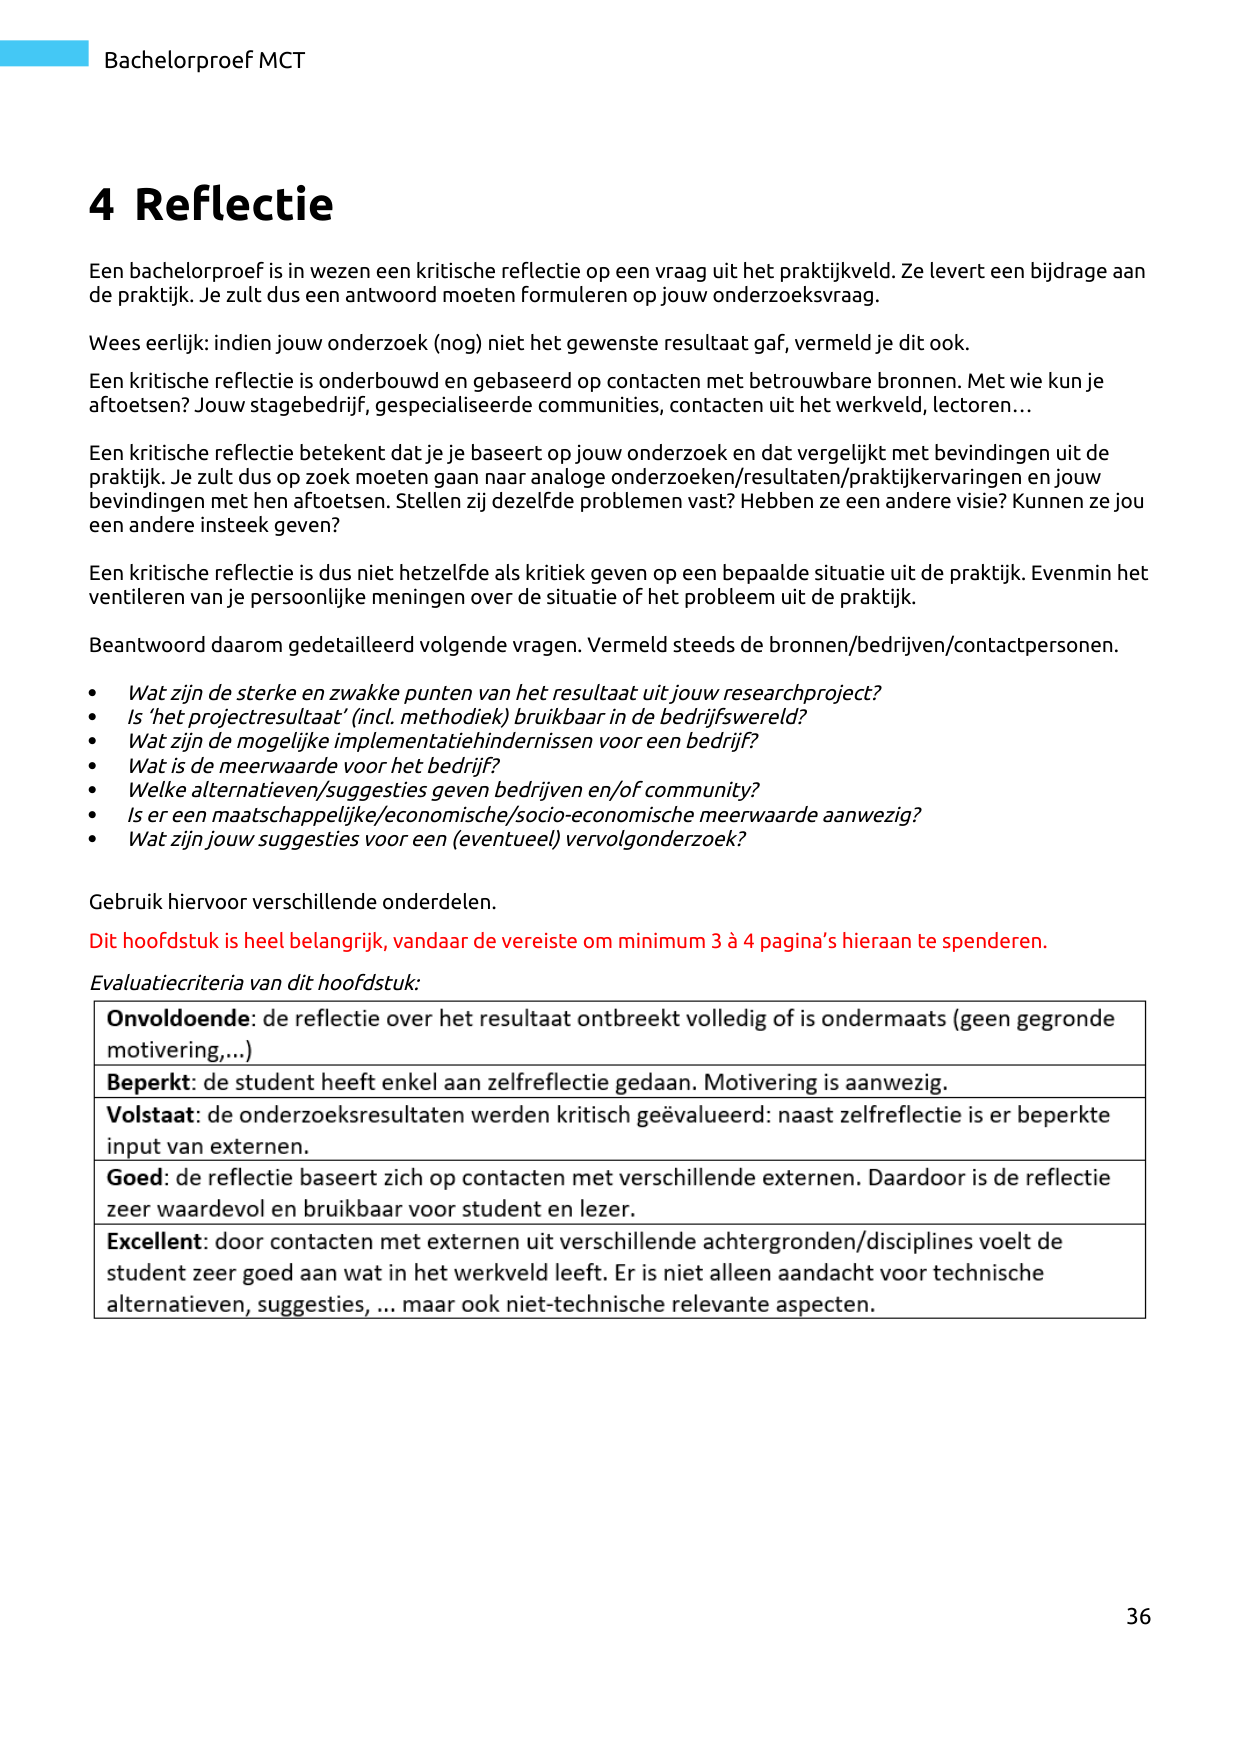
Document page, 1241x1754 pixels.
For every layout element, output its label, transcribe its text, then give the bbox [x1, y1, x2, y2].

list Is er een maatschappelijke/economische/socio-economische meerwaarde aanwezig? [89, 802, 1152, 827]
text Een bachelorproef is in wezen een kritische reflectie op een vraag uit het praktijkveld. Ze levert een bijdrage aan de praktijk. Je zult dus een antwoord moeten formuleren op jouw onderzoeksvraag. [89, 258, 1152, 306]
text Een kritische reflectie is onderbouwd en gebaseerd op contacten met betrouwbare bronnen. Met wie kun je aftoetsen? Jouw stagebedrijf, gespecialiseerde communities, contacten uit het werkveld, lectoren… [89, 368, 1152, 416]
text Een kritische reflectie is dus niet hetzelfde als kritiek geven op een bepaalde situatie uit de praktijk. Evenmin het ventileren van je persoonlijke meningen over de situatie of het probleem uit de praktijk. [89, 560, 1152, 608]
list Wat zijn de sterke en zwakke punten van het resultaat uit jouw researchproject? [89, 680, 1152, 704]
list Wat zijn jouw suggesties voor een (eventueel) vervolgonderzoek? [89, 827, 1152, 851]
list Is ‘het projectresultaat’ (incl. methodiek) bruikbaar in de bedrijfswereld? [89, 704, 1152, 729]
text Dit hoofdstuk is heel belangrijk, vandaar de vereiste om minimum 3 à 4 pagina’s hieraan te spenderen. [89, 928, 1152, 952]
text Een kritische reflectie betekent dat je je baseert op jouw onderzoek en dat vergelijkt met bevindingen uit de praktijk. Je zult dus op zoek moeten gaan naar analoge onderzoeken/resultaten/praktijkervaringen en jouw bevindingen met hen aftoetsen. Stellen zij dezelfde problemen vast? Hebben ze een andere visie? Kunnen ze jou een andere insteek geven? [89, 440, 1152, 536]
list Wat zijn de mogelijke implementatiehindernissen voor een bedrijf? [89, 729, 1152, 753]
text Gebruik hiervoor verschillende onderdelen. [89, 890, 1152, 914]
subtitle Reflectie [89, 177, 1152, 229]
picture [88, 996, 1152, 1327]
text Wees eerlijk: indien jouw onderzoek (nog) niet het gewenste resultaat gaf, vermeld je dit ook. [89, 330, 1152, 354]
list Wat is de meerwaarde voor het bedrijf? [89, 753, 1152, 778]
list Welke alternatieven/suggesties geven bedrijven en/of community? [89, 778, 1152, 802]
text Beantwoord daarom gedetailleerd volgende vragen. Vermeld steeds de bronnen/bedrijven/contactpersonen. [89, 632, 1152, 656]
text Evaluatiecriteria van dit hoofdstuk: [89, 971, 1152, 996]
